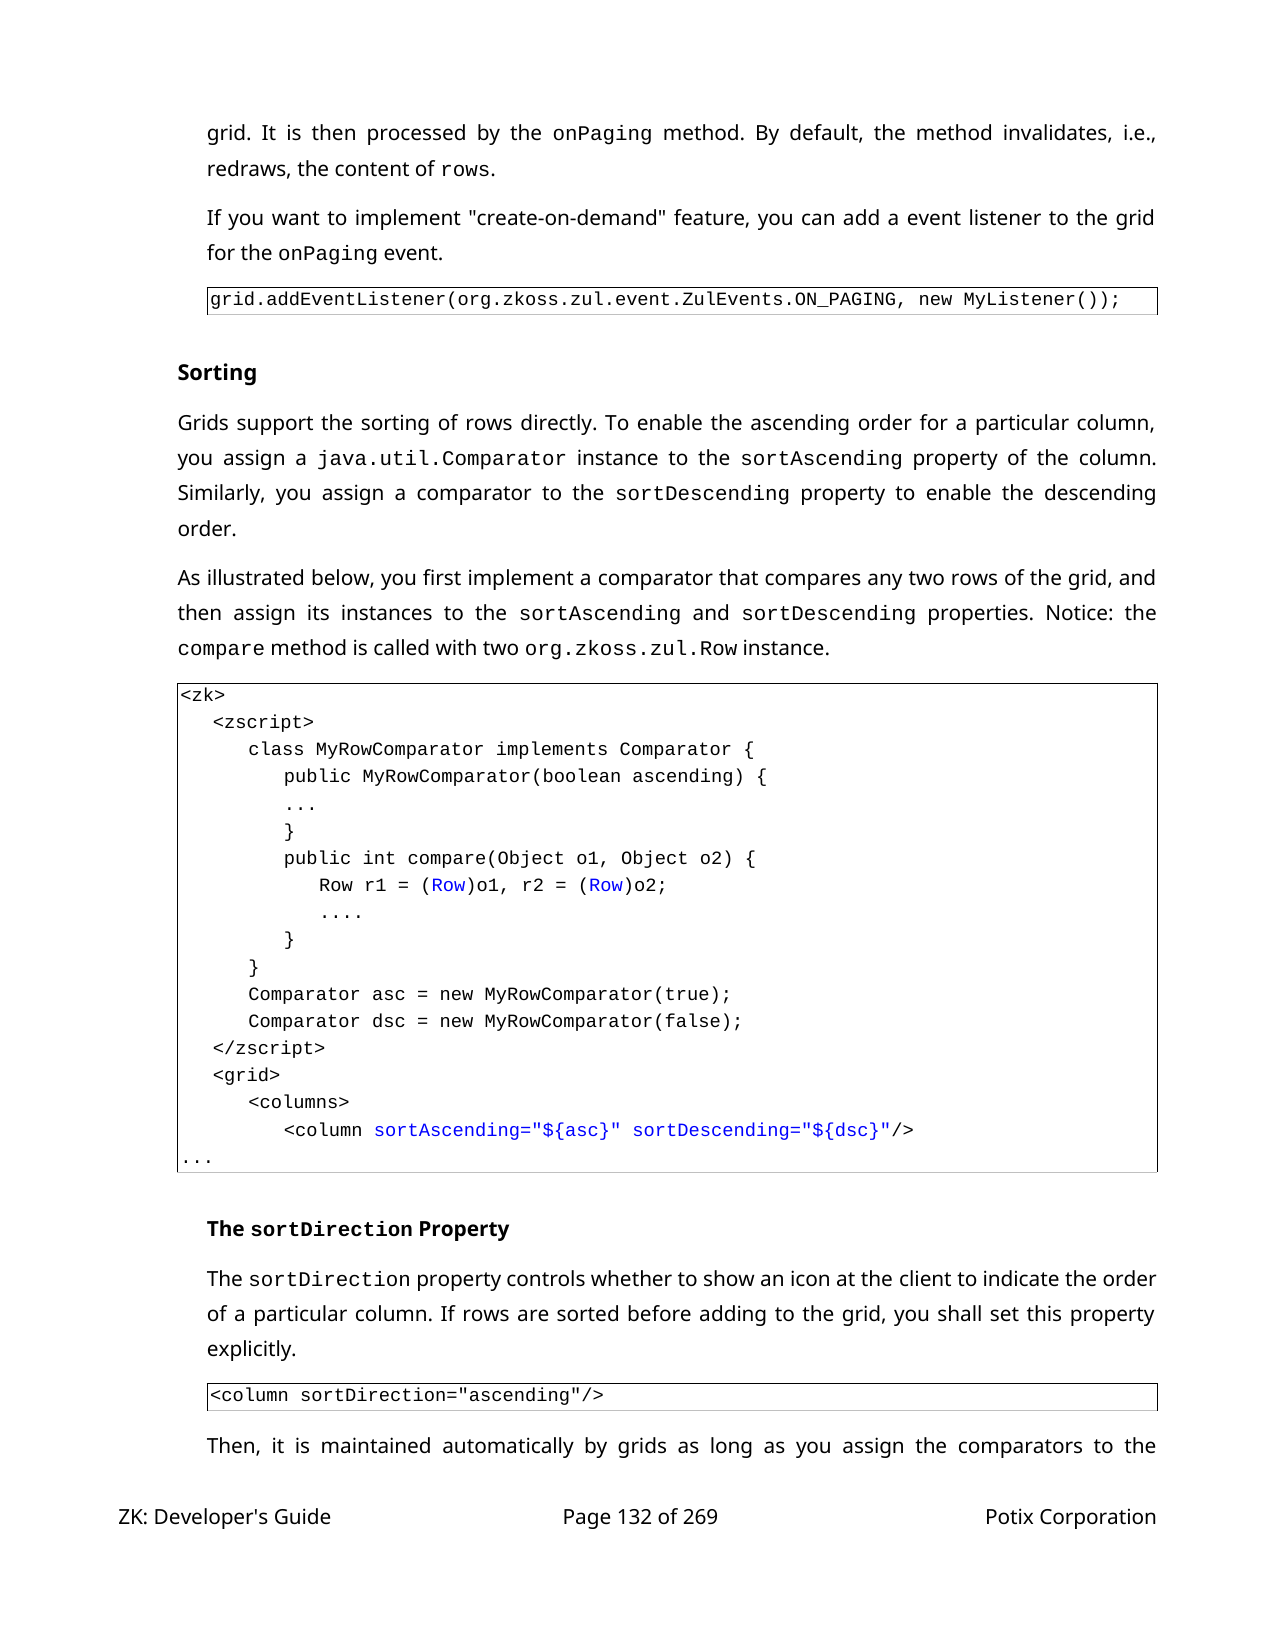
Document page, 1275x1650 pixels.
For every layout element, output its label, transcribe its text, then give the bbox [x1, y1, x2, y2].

text public int compare(Object o1, Object o2) { [178, 846, 1157, 870]
text ... [178, 791, 1157, 816]
text </zscript> [178, 1036, 1157, 1060]
text ... [178, 1145, 1157, 1172]
text <column sortDirection="ascending"/> [208, 1384, 1157, 1410]
subtitle The sortDirection Property [207, 1214, 1157, 1243]
text } [178, 954, 1157, 979]
subtitle Sorting [177, 357, 1157, 387]
text .... [178, 900, 1157, 924]
text Then, it is maintained automatically by grids as long as you assign the comparators to the [207, 1431, 1157, 1459]
text <column sortAscending="${asc}" sortDescending="${dsc}"/> [178, 1118, 1157, 1142]
text The sortDirection property controls whether to show an icon at the client to indicate the order of a particular column. If rows are sorted before adding to the grid, you shall set this property explicitly. [207, 1264, 1157, 1363]
text <zk> [178, 684, 1157, 707]
text <grid> [178, 1063, 1157, 1087]
text Grids support the sorting of rows directly. To enable the ascending order for a particular column, you assign a java.util.Comparator instance to the sortAscending property of the column. Similarly, you assign a comparator to the sortDescending property to enable the descending order. [177, 408, 1157, 542]
text public MyRowComparator(boolean ascending) { [178, 764, 1157, 788]
text Comparator dsc = new MyRowComparator(false); [178, 1009, 1157, 1033]
text class MyRowComparator implements Comparator { [178, 737, 1157, 761]
text <columns> [178, 1090, 1157, 1115]
text grid. It is then processed by the onPaging method. By default, the method invalidates, i.e., redraws, the content of rows. [207, 118, 1157, 182]
text As illustrated below, you first implement a comparator that compares any two rows of the grid, and then assign its instances to the sortAscending and sortDescending properties. Notice: the compare method is called with two org.zkoss.zul.Row instance. [177, 563, 1157, 662]
text Comparator asc = new MyRowComparator(true); [178, 982, 1157, 1006]
text If you want to implement "create-on-demand" feature, you can add a event listener to the grid for the onPaging event. [207, 203, 1157, 267]
text grid.addEventListener(org.zkoss.zul.event.ZulEvents.ON_PAGING, new MyListener()); [208, 288, 1157, 314]
text Row r1 = (Row)o1, r2 = (Row)o2; [178, 873, 1157, 897]
text } [178, 818, 1157, 843]
text } [178, 927, 1157, 952]
text <zscript> [178, 710, 1157, 734]
